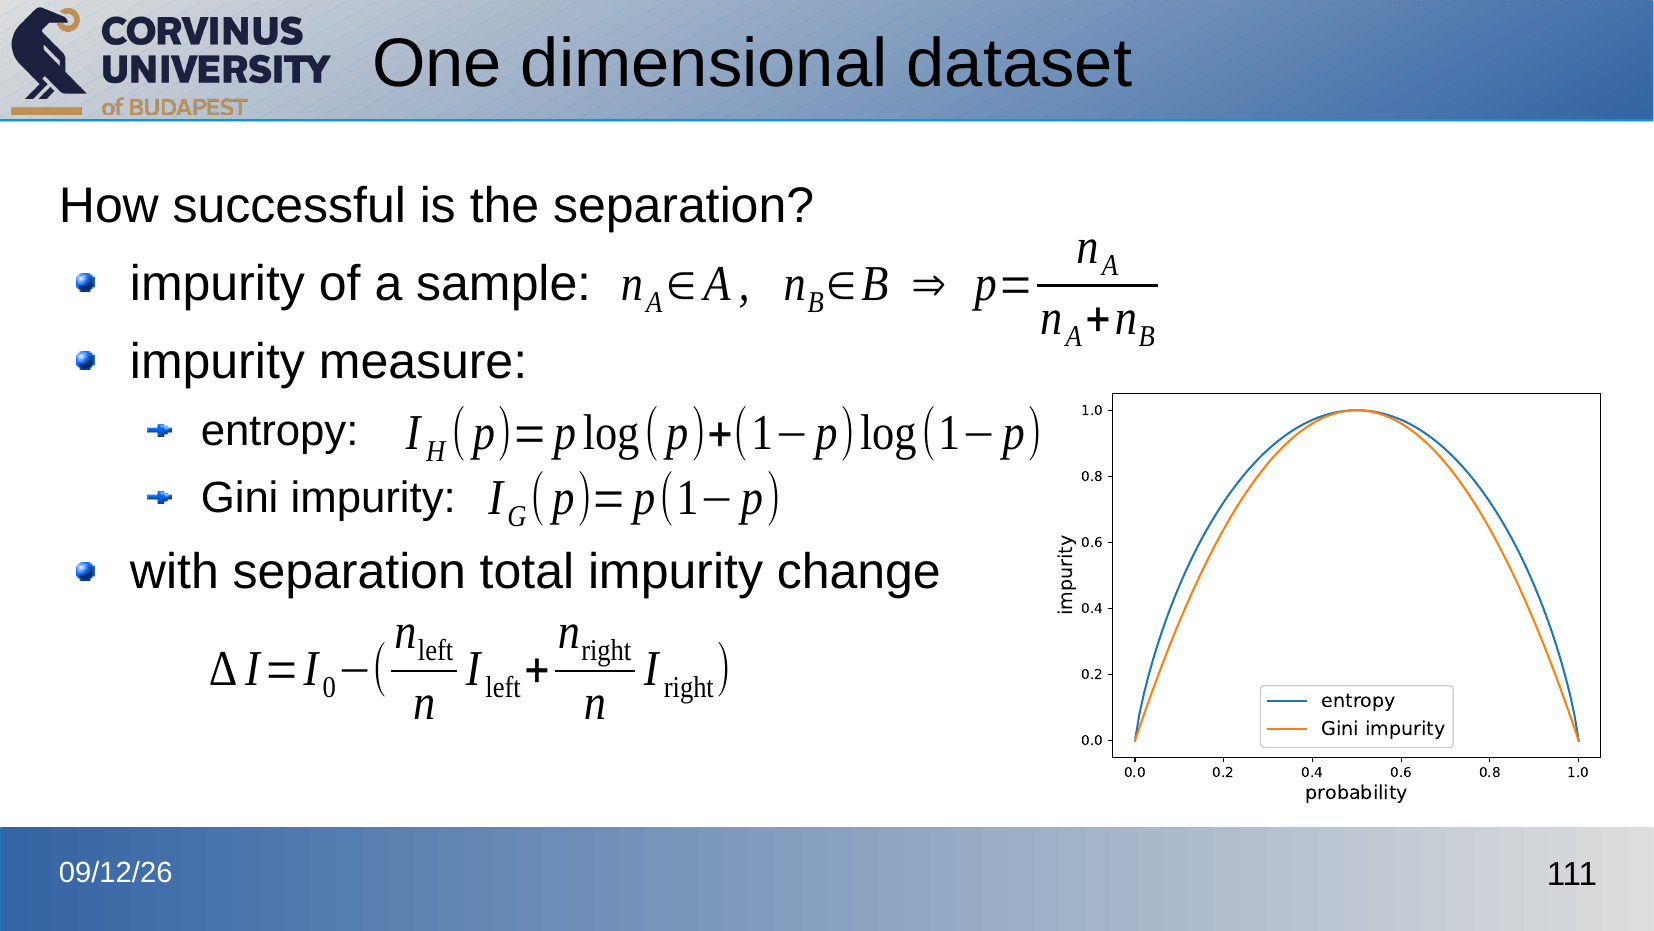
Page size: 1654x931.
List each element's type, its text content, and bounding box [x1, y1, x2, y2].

chart [208, 603, 732, 731]
picture [1034, 336, 1654, 810]
chart [403, 403, 1043, 533]
chart [620, 218, 1161, 353]
picture [11, 7, 331, 115]
list How successful is the separation? impurity of a sample: impurity measure: entropy: Gini impurity: with separation total impurity change [59, 177, 1595, 768]
title One dimensional dataset [372, 23, 1625, 103]
